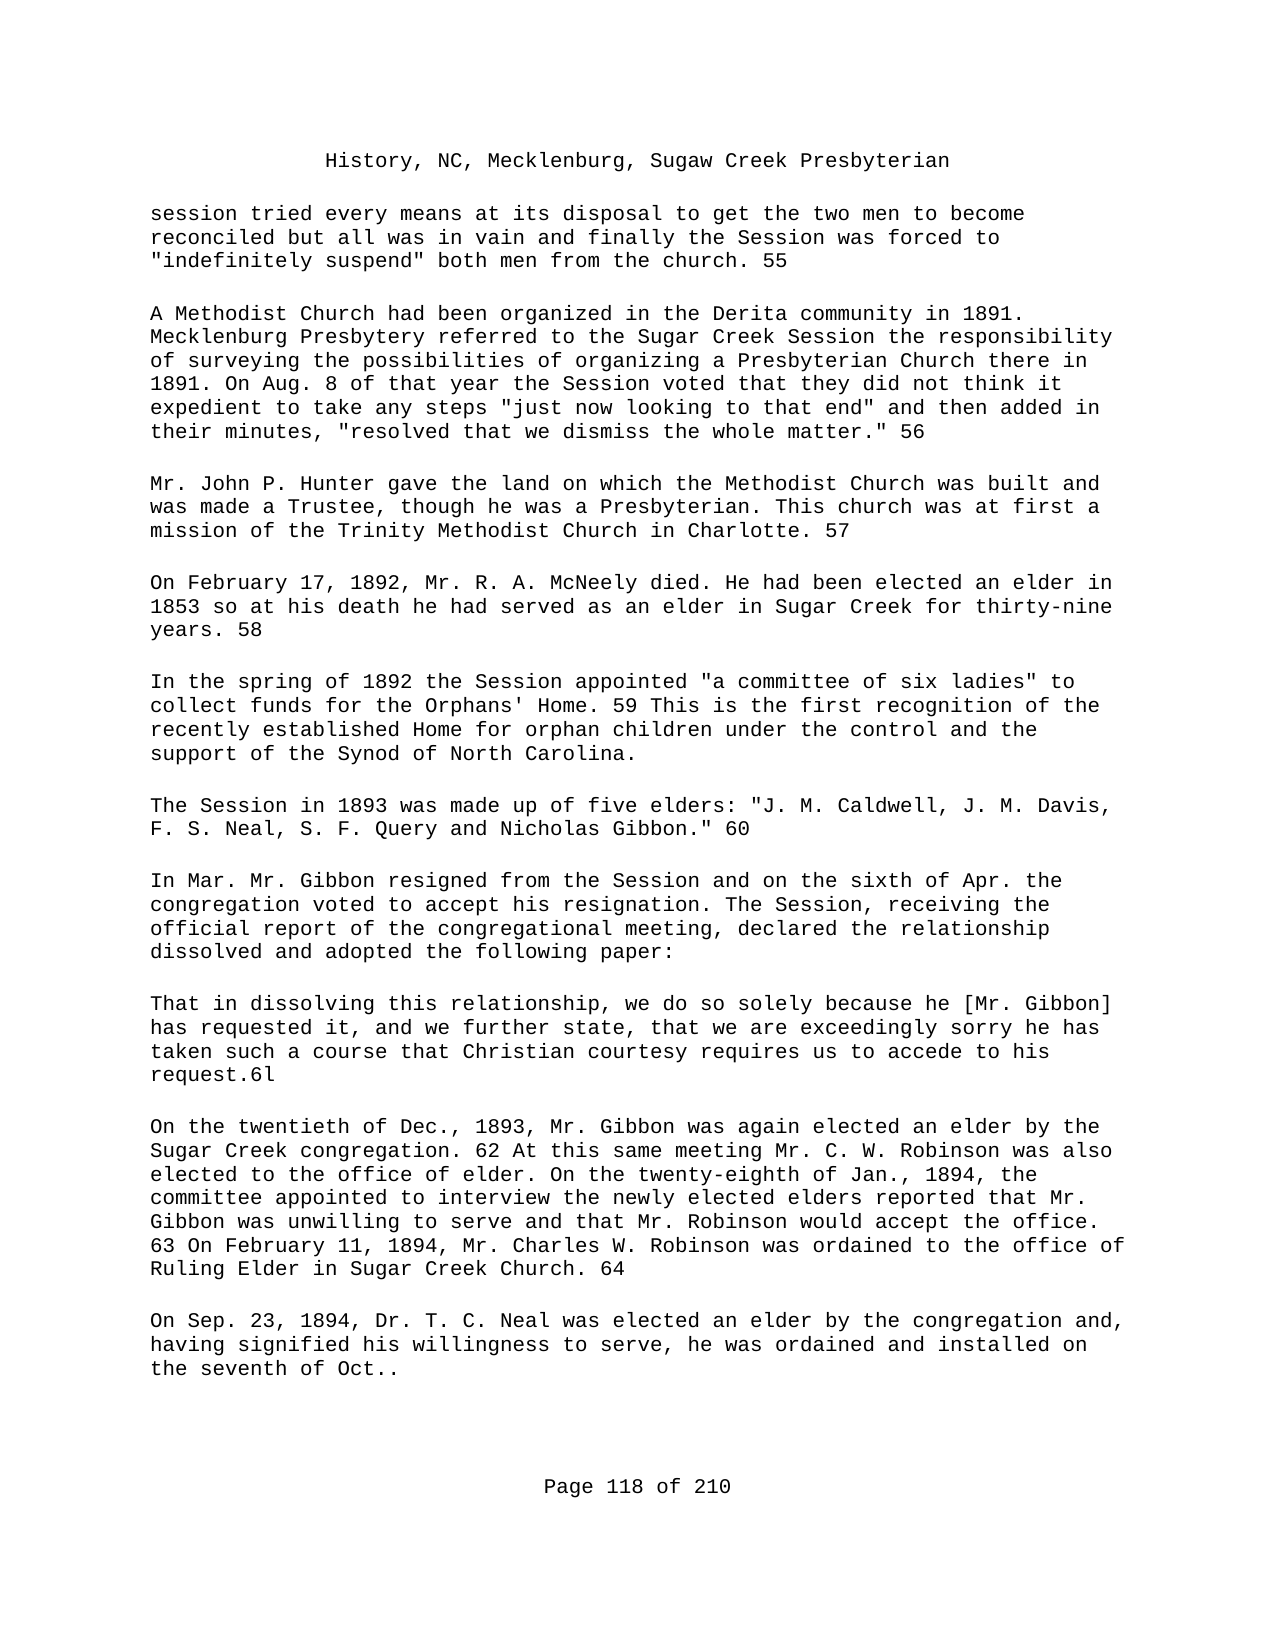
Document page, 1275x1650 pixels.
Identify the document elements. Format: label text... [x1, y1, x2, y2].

text Mr. John P. Hunter gave the land on which the Methodist Church was built and was made a Trustee, though he was a Presbyterian. This church was at first a mission of the Trinity Methodist Church in Charlotte. 57 [150, 473, 1125, 544]
text In Mar. Mr. Gibbon resigned from the Session and on the sixth of Apr. the congregation voted to accept his resignation. The Session, receiving the official report of the congregational meeting, declared the relationship dissolved and adopted the following paper: [150, 870, 1125, 965]
text In the spring of 1892 the Session appointed "a committee of six ladies" to collect funds for the Orphans' Home. 59 This is the first recognition of the recently established Home for orphan children under the control and the support of the Synod of North Carolina. [150, 672, 1125, 766]
text session tried every means at its disposal to get the two men to become reconciled but all was in vain and finally the Session was forced to "indefinitely suspend" both men from the church. 55 [150, 203, 1125, 274]
text On the twentieth of Dec., 1893, Mr. Gibbon was again elected an elder by the Sugar Creek congregation. 62 At this same meeting Mr. C. W. Robinson was also elected to the office of elder. On the twenty-eighth of Jan., 1894, the committee appointed to interview the newly elected elders reported that Mr. Gibbon was unwilling to serve and that Mr. Robinson would accept the office. 63 On February 11, 1894, Mr. Charles W. Robinson was ordained to the office of Ruling Elder in Sugar Creek Church. 64 [150, 1116, 1125, 1282]
text On Sep. 23, 1894, Dr. T. C. Neal was elected an elder by the congregation and, having signified his willingness to serve, he was ordained and installed on the seventh of Oct.. [150, 1310, 1125, 1381]
text That in dissolving this relationship, we do so solely because he [Mr. Gibbon] has requested it, and we further state, that we are exceedingly sorry he has taken such a course that Christian courtesy requires us to accede to his request.6l [150, 993, 1125, 1088]
text On February 17, 1892, Mr. R. A. McNeely died. He had been elected an elder in 1853 so at his death he had served as an elder in Sugar Creek for thirty-nine years. 58 [150, 572, 1125, 643]
text The Session in 1893 was made up of five elders: "J. M. Caldwell, J. M. Davis, F. S. Neal, S. F. Query and Nicholas Gibbon." 60 [150, 794, 1125, 842]
text A Methodist Church had been organized in the Derita community in 1891. Mecklenburg Presbytery referred to the Sugar Creek Session the responsibility of surveying the possibilities of organizing a Presbyterian Church there in 1891. On Aug. 8 of that year the Session voted that they did not think it expedient to take any steps "just now looking to that end" and then added in their minutes, "resolved that we dismiss the whole matter." 56 [150, 302, 1125, 444]
